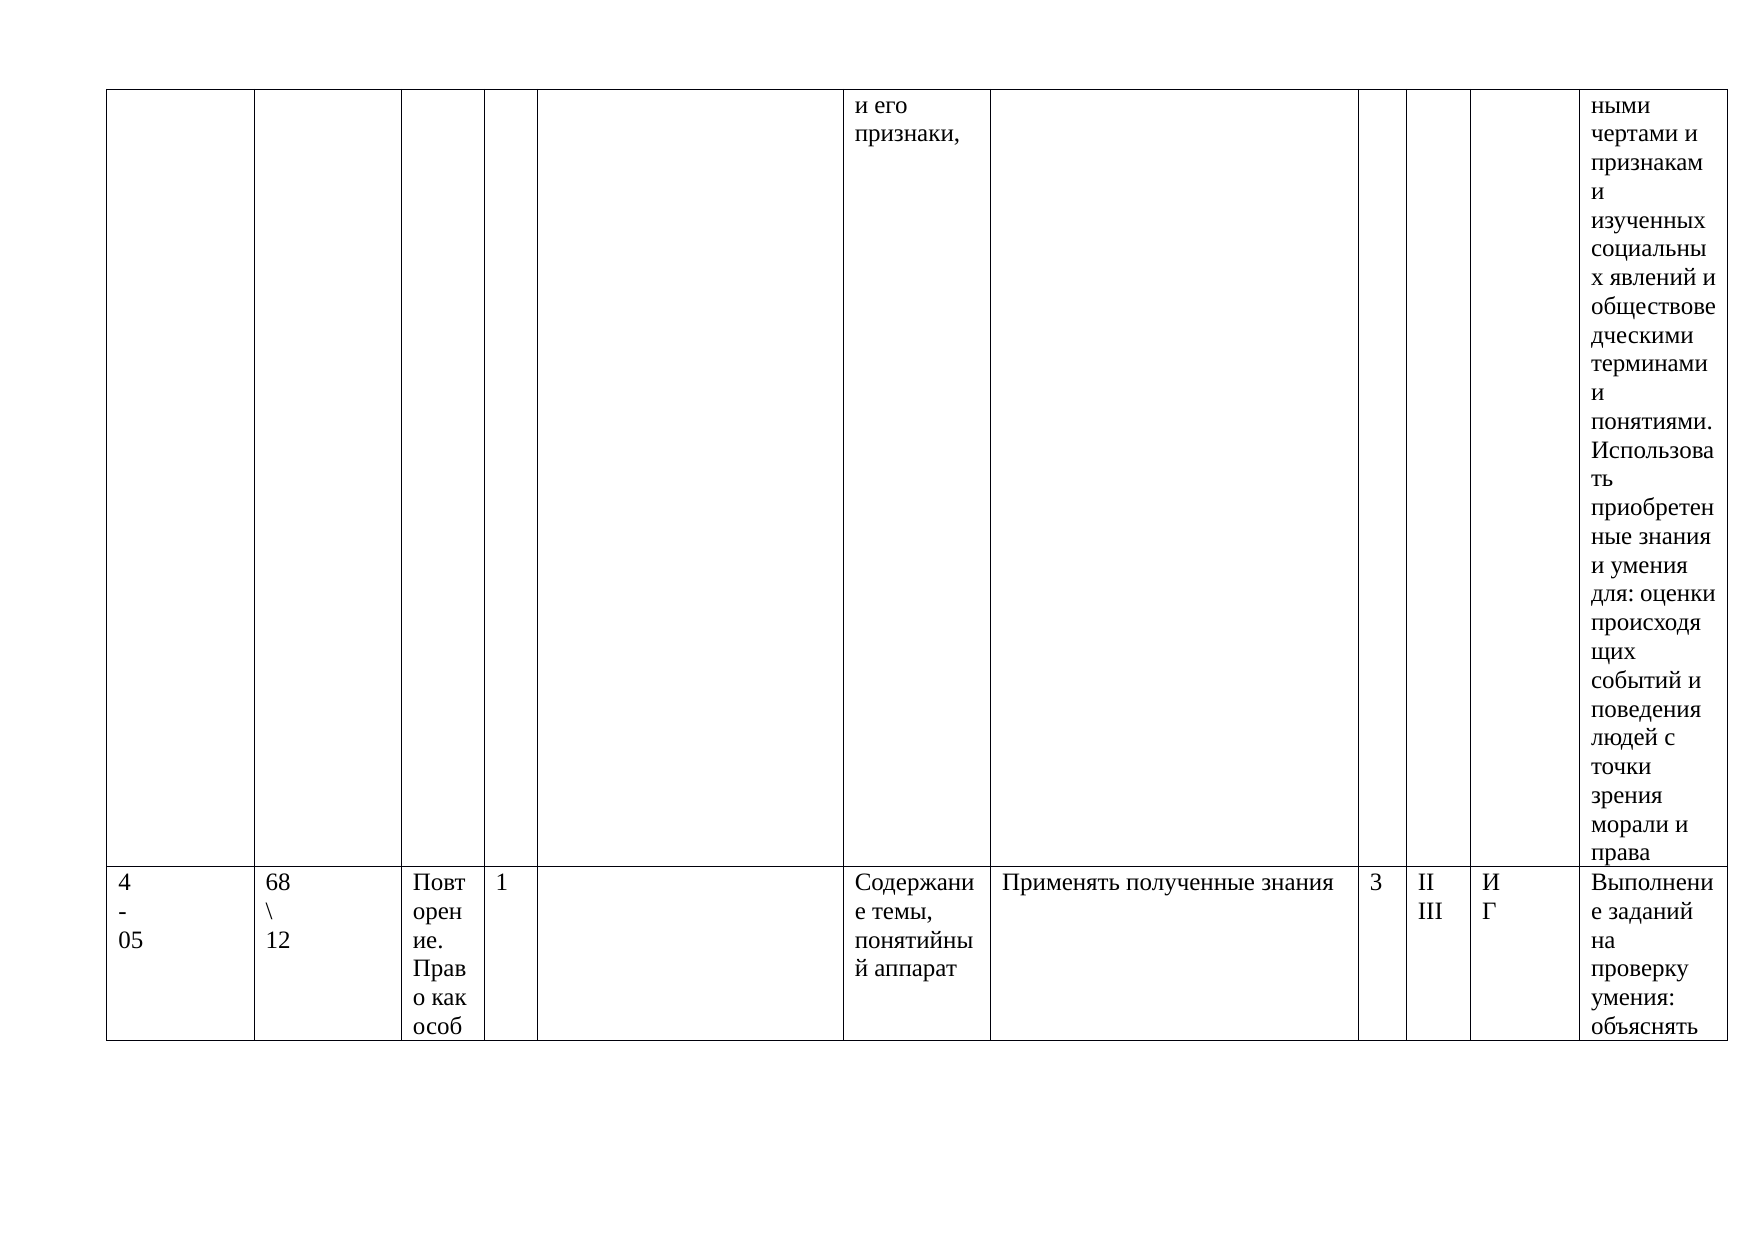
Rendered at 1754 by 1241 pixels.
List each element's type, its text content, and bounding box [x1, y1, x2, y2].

table_cell [485, 90, 537, 866]
table_cell [107, 90, 254, 866]
table_cell [991, 90, 1358, 866]
table_cell [1407, 90, 1470, 866]
table_cell 4 - 05 [107, 867, 254, 1040]
table_cell 1 [485, 867, 537, 1040]
table_cell и его признаки, [844, 90, 990, 866]
table_cell [1471, 90, 1579, 866]
table_cell Применять полученные знания [991, 867, 1358, 1040]
table_cell 3 [1359, 867, 1406, 1040]
table_cell II III [1407, 867, 1470, 1040]
table_cell [538, 90, 843, 866]
table_cell [1359, 90, 1406, 866]
table_cell Повторение. Право как особ [402, 867, 484, 1040]
table_cell [538, 867, 843, 1040]
table_cell ными чертами и признаками изученных социальных явлений и обществоведческими терминами и понятиями. Использовать приобретенные знания и умения для: оценки происходящих событий и поведения людей с точки зрения морали и права [1580, 90, 1727, 866]
table_cell [255, 90, 401, 866]
table_cell [402, 90, 484, 866]
table_cell 68 \ 12 [255, 867, 401, 1040]
table_cell И Г [1471, 867, 1579, 1040]
table_cell Выполнение заданий на проверку умения: объяснять [1580, 867, 1727, 1040]
table_cell Содержание темы, понятийный аппарат [844, 867, 990, 1040]
